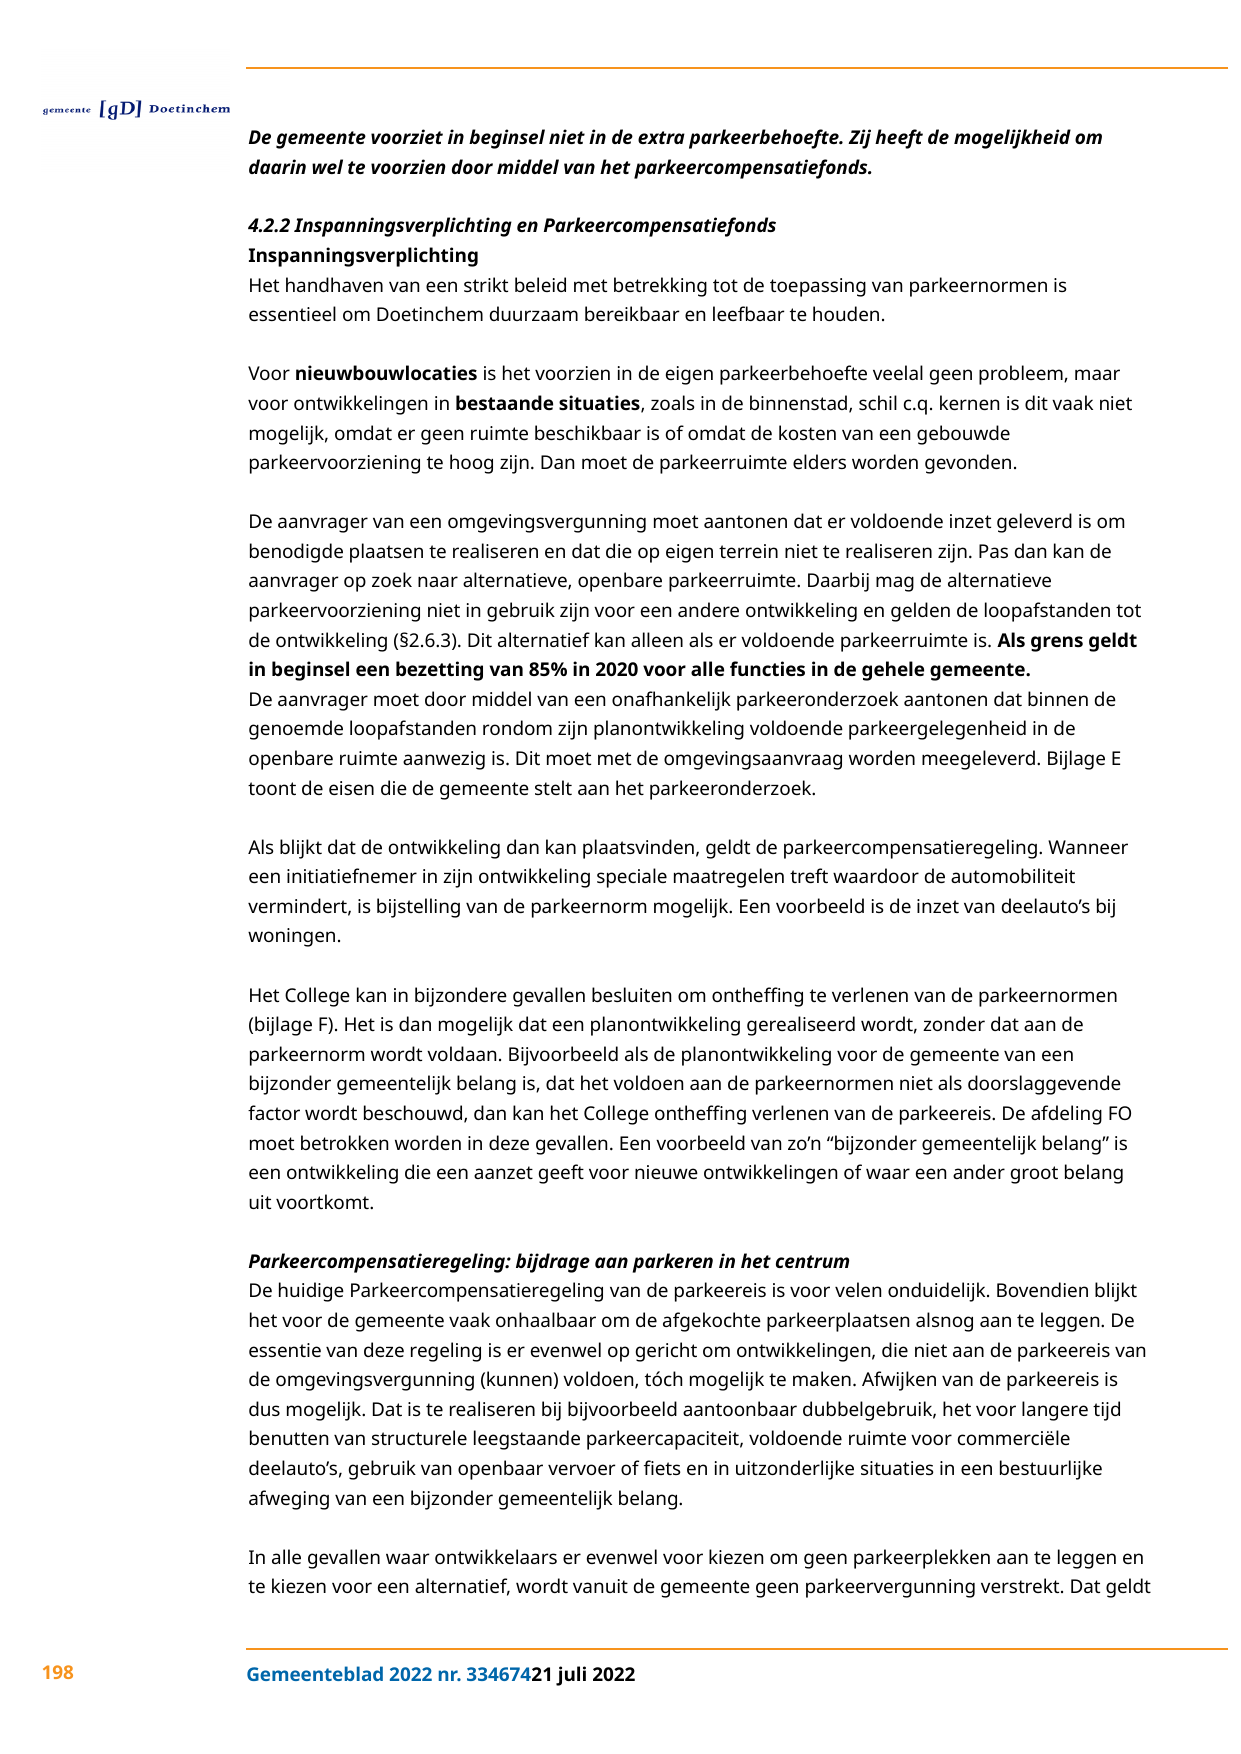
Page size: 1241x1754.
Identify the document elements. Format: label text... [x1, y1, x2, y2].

text Het College kan in bijzondere gevallen besluiten om ontheffing te verlenen van de parkeernormen (bijlage F). Het is dan mogelijk dat een planontwikkeling gerealiseerd wordt, zonder dat aan de parkeernorm wordt voldaan. Bijvoorbeeld als de planontwikkeling voor de gemeente van een bijzonder gemeentelijk belang is, dat het voldoen aan de parkeernormen niet als doorslaggevende factor wordt beschouwd, dan kan het College ontheffing verlenen van de parkeereis. De afdeling FO moet betrokken worden in deze gevallen. Een voorbeeld van zo’n “bijzonder gemeentelijk belang” is een ontwikkeling die een aanzet geeft voor nieuwe ontwikkelingen of waar een ander groot belang uit voortkomt. [248, 982, 1152, 1214]
text De huidige Parkeercompensatieregeling van de parkeereis is voor velen onduidelijk. Bovendien blijkt het voor de gemeente vaak onhaalbaar om de afgekochte parkeerplaatsen alsnog aan te leggen. De essentie van deze regeling is er evenwel op gericht om ontwikkelingen, die niet aan de parkeereis van de omgevingsvergunning (kunnen) voldoen, tóch mogelijk te maken. Afwijken van de parkeereis is dus mogelijk. Dat is te realiseren bij bijvoorbeeld aantoonbaar dubbelgebruik, het voor langere tijd benutten van structurele leegstaande parkeercapaciteit, voldoende ruimte voor commerciële deelauto’s, gebruik van openbaar vervoer of fiets en in uitzonderlijke situaties in een bestuurlijke afweging van een bijzonder gemeentelijk belang. [248, 1278, 1152, 1510]
text Het handhaven van een strikt beleid met betrekking tot de toepassing van parkeernormen is essentieel om Doetinchem duurzaam bereikbaar en leefbaar te houden. [248, 272, 1152, 327]
text De aanvrager van een omgevingsvergunning moet aantonen dat er voldoende inzet geleverd is om benodigde plaatsen te realiseren en dat die op eigen terrein niet te realiseren zijn. Pas dan kan de aanvrager op zoek naar alternatieve, openbare parkeerruimte. Daarbij mag de alternatieve parkeervoorziening niet in gebruik zijn voor een andere ontwikkeling en gelden de loopafstanden tot de ontwikkeling (§2.6.3). Dit alternatief kan alleen als er voldoende parkeerruimte is. Als grens geldt in beginsel een bezetting van 85% in 2020 voor alle functies in de gehele gemeente. [248, 508, 1152, 682]
text Parkeercompensatieregeling: bijdrage aan parkeren in het centrum [248, 1248, 1152, 1274]
text De aanvrager moet door middel van een onafhankelijk parkeeronderzoek aantonen dat binnen de genoemde loopafstanden rondom zijn planontwikkeling voldoende parkeergelegenheid in de openbare ruimte aanwezig is. Dit moet met de omgevingsaanvraag worden meegeleverd. Bijlage E toont de eisen die de gemeente stelt aan het parkeeronderzoek. [248, 686, 1152, 800]
picture [41, 47, 231, 172]
text 4.2.2 Inspanningsverplichting en Parkeercompensatiefonds [248, 213, 1152, 238]
text Inspanningsverplichting [248, 242, 1152, 268]
text Voor nieuwbouwlocaties is het voorzien in de eigen parkeerbehoefte veelal geen probleem, maar voor ontwikkelingen in bestaande situaties, zoals in de binnenstad, schil c.q. kernen is dit vaak niet mogelijk, omdat er geen ruimte beschikbaar is of omdat de kosten van een gebouwde parkeervoorziening te hoog zijn. Dan moet de parkeerruimte elders worden gevonden. [248, 361, 1152, 475]
text Als blijkt dat de ontwikkeling dan kan plaatsvinden, geldt de parkeercompensatieregeling. Wanneer een initiatiefnemer in zijn ontwikkeling speciale maatregelen treft waardoor de automobiliteit vermindert, is bijstelling van de parkeernorm mogelijk. Een voorbeeld is de inzet van deelauto’s bij woningen. [248, 834, 1152, 948]
table_header De gemeente voorziet in beginsel niet in de extra parkeerbehoefte. Zij heeft de mogelijkheid om daarin wel te voorzien door middel van het parkeercompensatiefonds. [248, 125, 1152, 180]
text In alle gevallen waar ontwikkelaars er evenwel voor kiezen om geen parkeerplekken aan te leggen en te kiezen voor een alternatief, wordt vanuit de gemeente geen parkeervergunning verstrekt. Dat geldt [248, 1544, 1152, 1599]
